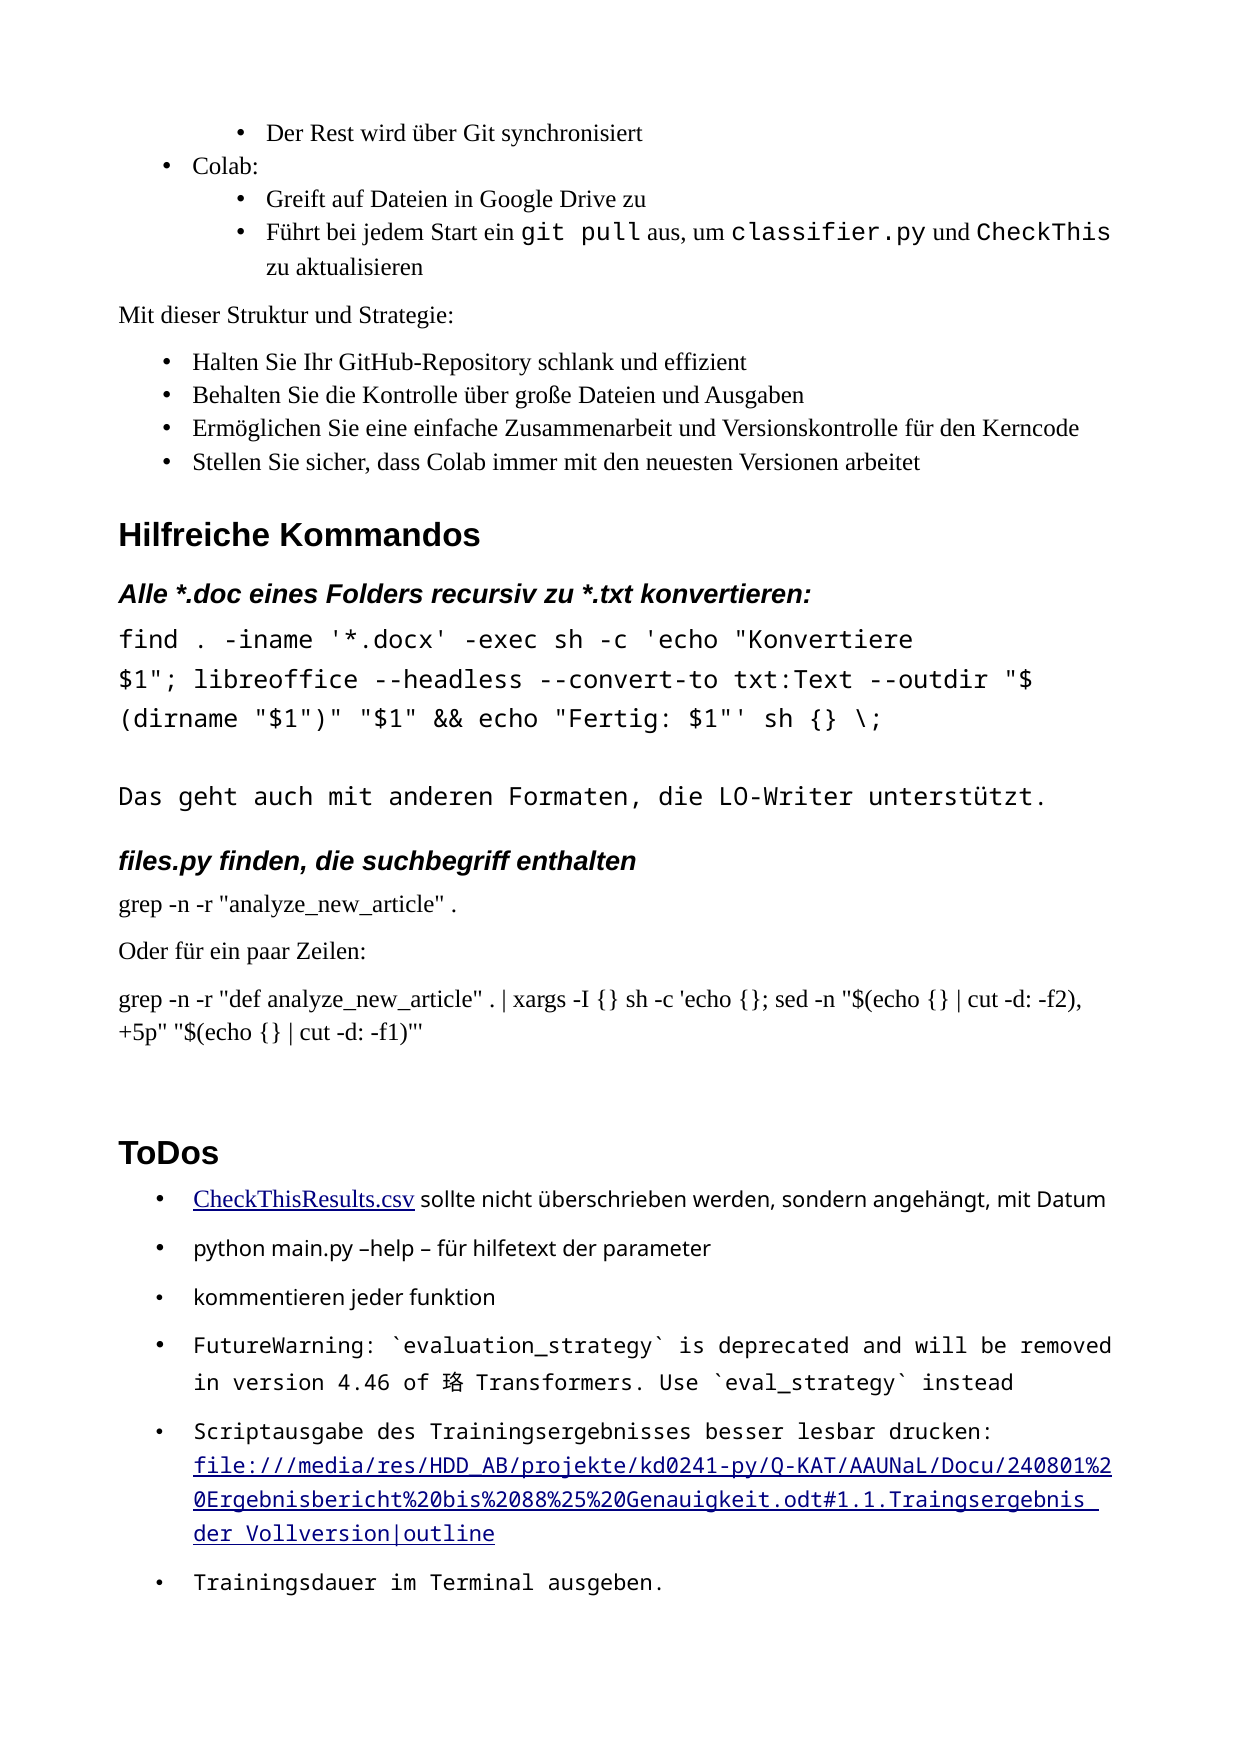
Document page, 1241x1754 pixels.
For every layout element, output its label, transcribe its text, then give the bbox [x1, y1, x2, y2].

list Scriptausgabe des Trainingsergebnisses besser lesbar drucken: file:///media/res/HDD_AB/projekte/kd0241-py/Q-KAT/AAUNaL/Docu/240801%20Ergebnisbericht%20bis%2088%25%20Genauigkeit.odt#1.1.Traingsergebnis der Vollversion|outline [156, 1416, 1122, 1548]
list python main.py –help – für hilfetext der parameter [156, 1233, 1122, 1263]
list Behalten Sie die Kontrolle über große Dateien und Ausgaben [162, 381, 1122, 409]
list Trainingsdauer im Terminal ausgeben. [156, 1567, 1122, 1597]
subtitle Alle *.doc eines Folders recursiv zu *.txt konvertieren: [118, 578, 1122, 610]
list Führt bei jedem Start ein git pull aus, um classifier.py und CheckThis zu aktualisieren [236, 217, 1122, 281]
text grep -n -r "analyze_new_article" . [118, 889, 1122, 918]
list Stellen Sie sicher, dass Colab immer mit den neuesten Versionen arbeitet [162, 447, 1122, 475]
list kommentieren jeder funktion [156, 1282, 1122, 1311]
list Der Rest wird über Git synchronisiert [236, 118, 1122, 147]
text find . -iname '*.docx' -exec sh -c 'echo "Konvertiere $1"; libreoffice --headless --convert-to txt:Text --outdir "$(dirname "$1")" "$1" && echo "Fertig: $1"' sh {} \; Das geht auch mit anderen Formaten, die LO-Writer unterstützt. [118, 622, 1122, 813]
text Mit dieser Struktur und Strategie: [118, 300, 1122, 329]
list FutureWarning: `evaluation_strategy` is deprecated and will be removed in version 4.46 of 珞 Transformers. Use `eval_strategy` instead [156, 1330, 1122, 1397]
text grep -n -r "def analyze_new_article" . | xargs -I {} sh -c 'echo {}; sed -n "$(echo {} | cut -d: -f2),+5p" "$(echo {} | cut -d: -f1)"' [118, 984, 1122, 1046]
text Oder für ein paar Zeilen: [118, 936, 1122, 965]
list Ermöglichen Sie eine einfache Zusammenarbeit und Versionskontrolle für den Kerncode [162, 413, 1122, 442]
list Greift auf Dateien in Google Drive zu [236, 184, 1122, 213]
subtitle files.py finden, die suchbegriff enthalten [118, 845, 1122, 876]
list CheckThisResults.csv sollte nicht überschrieben werden, sondern angehängt, mit Datum [156, 1184, 1122, 1214]
subtitle Hilfreiche Kommandos [118, 515, 1122, 553]
subtitle ToDos [118, 1133, 1122, 1172]
list Halten Sie Ihr GitHub-Repository schlank und effizient [162, 347, 1122, 376]
list Colab: [162, 151, 1122, 180]
